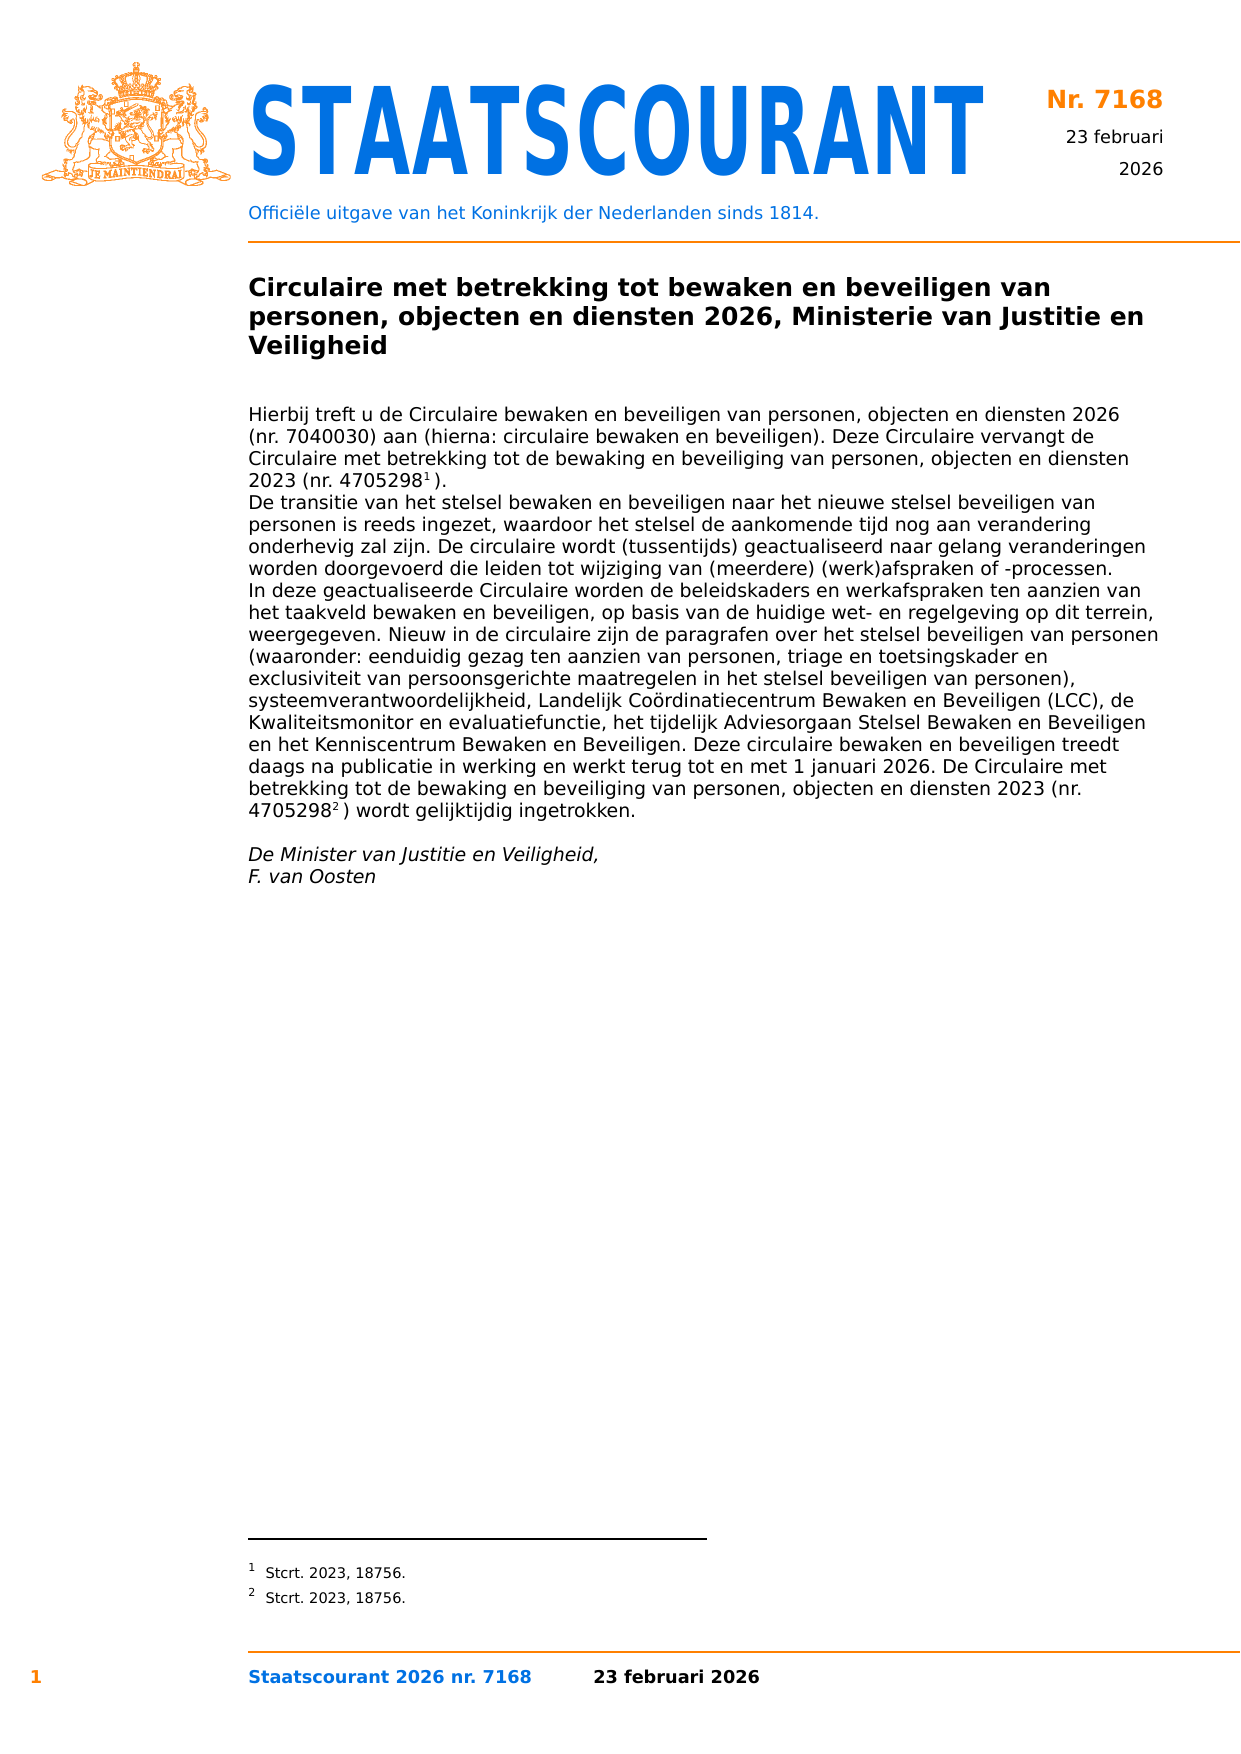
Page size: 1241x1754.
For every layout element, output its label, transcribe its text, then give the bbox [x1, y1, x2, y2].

text De Minister van Justitie en Veiligheid, F. van Oosten [248, 844, 1163, 888]
text De transitie van het stelsel bewaken en beveiligen naar het nieuwe stelsel beveiligen van personen is reeds ingezet, waardoor het stelsel de aankomende tijd nog aan verandering onderhevig zal zijn. De circulaire wordt (tussentijds) geactualiseerd naar gelang veranderingen worden doorgevoerd die leiden tot wijziging van (meerdere) (werk)afspraken of -processen. [248, 492, 1163, 580]
table_header Nr. 7168 [998, 62, 1240, 121]
table_header [25, 62, 248, 241]
text Stcrt. 2023, 18756. [248, 1561, 1163, 1583]
text Hierbij treft u de Circulaire bewaken en beveiligen van personen, objecten en diensten 2026 (nr. 7040030) aan (hierna: circulaire bewaken en beveiligen). Deze Circulaire vervangt de Circulaire met betrekking tot de bewaking en beveiliging van personen, objecten en diensten 2023 (nr. 4705298). [248, 404, 1163, 492]
table_cell 2026 [998, 153, 1240, 203]
text Stcrt. 2023, 18756. [248, 1586, 1163, 1608]
text In deze geactualiseerde Circulaire worden de beleidskaders en werkafspraken ten aanzien van het taakveld bewaken en beveiligen, op basis van de huidige wet- en regelgeving op dit terrein, weergegeven. Nieuw in de circulaire zijn de paragrafen over het stelsel beveiligen van personen (waaronder: eenduidig gezag ten aanzien van personen, triage en toetsingskader en exclusiviteit van persoonsgerichte maatregelen in het stelsel beveiligen van personen), systeemverantwoordelijkheid, Landelijk Coördinatiecentrum Bewaken en Beveiligen (LCC), de Kwaliteitsmonitor en evaluatiefunctie, het tijdelijk Adviesorgaan Stelsel Bewaken en Beveiligen en het Kenniscentrum Bewaken en Beveiligen. Deze circulaire bewaken en beveiligen treedt daags na publicatie in werking en werkt terug tot en met 1 januari 2026. De Circulaire met betrekking tot de bewaking en beveiliging van personen, objecten en diensten 2023 (nr. 4705298) wordt gelijktijdig ingetrokken. [248, 580, 1163, 822]
picture [41, 62, 231, 186]
table_header STAATSCOURANT [248, 62, 998, 203]
table_cell 23 februari [998, 121, 1240, 153]
table_cell Officiële uitgave van het Koninkrijk der Nederlanden sinds 1814. [248, 203, 1240, 241]
subtitle Circulaire met betrekking tot bewaken en beveiligen van personen, objecten en diensten 2026, Ministerie van Justitie en Veiligheid [248, 273, 1163, 361]
